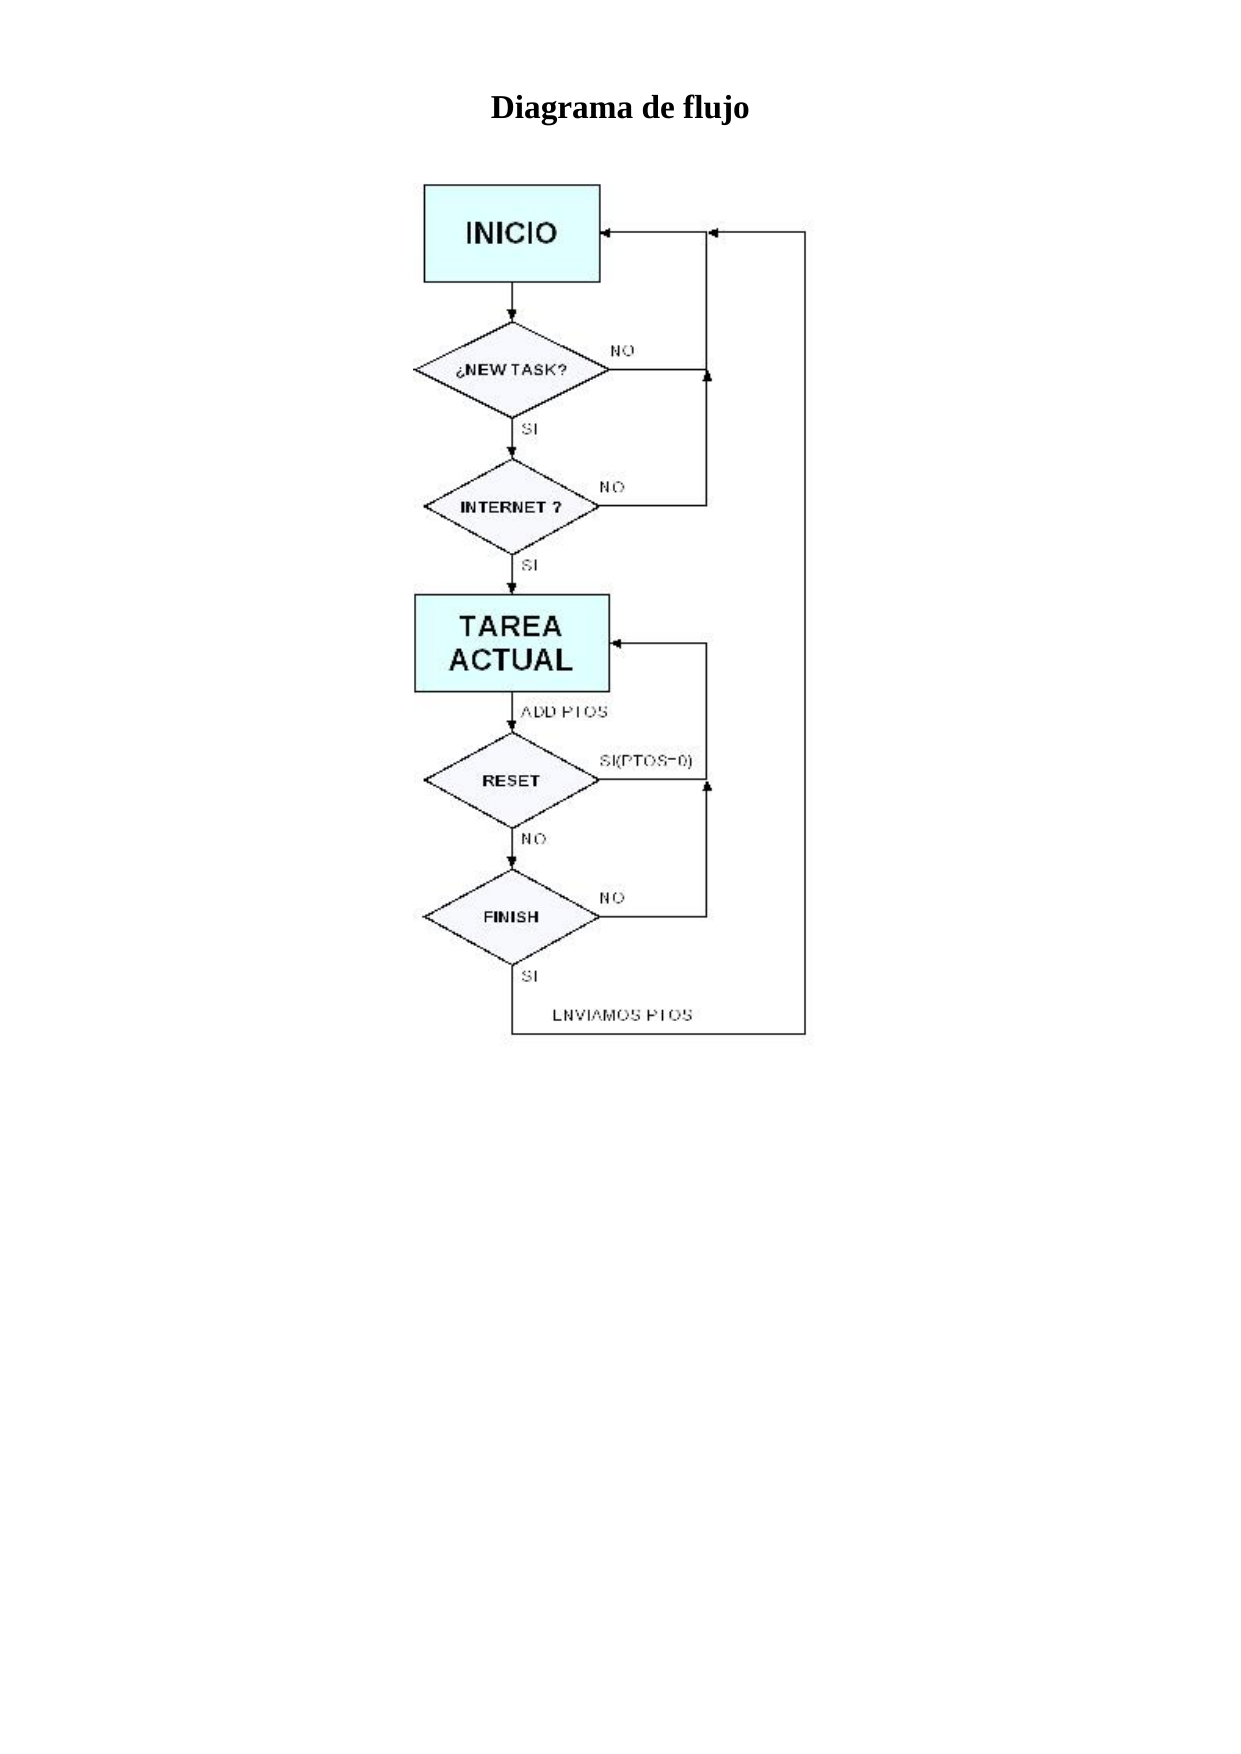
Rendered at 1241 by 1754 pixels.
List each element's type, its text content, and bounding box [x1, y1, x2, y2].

picture [413, 183, 828, 1057]
text Diagrama de flujo [119, 87, 1121, 126]
